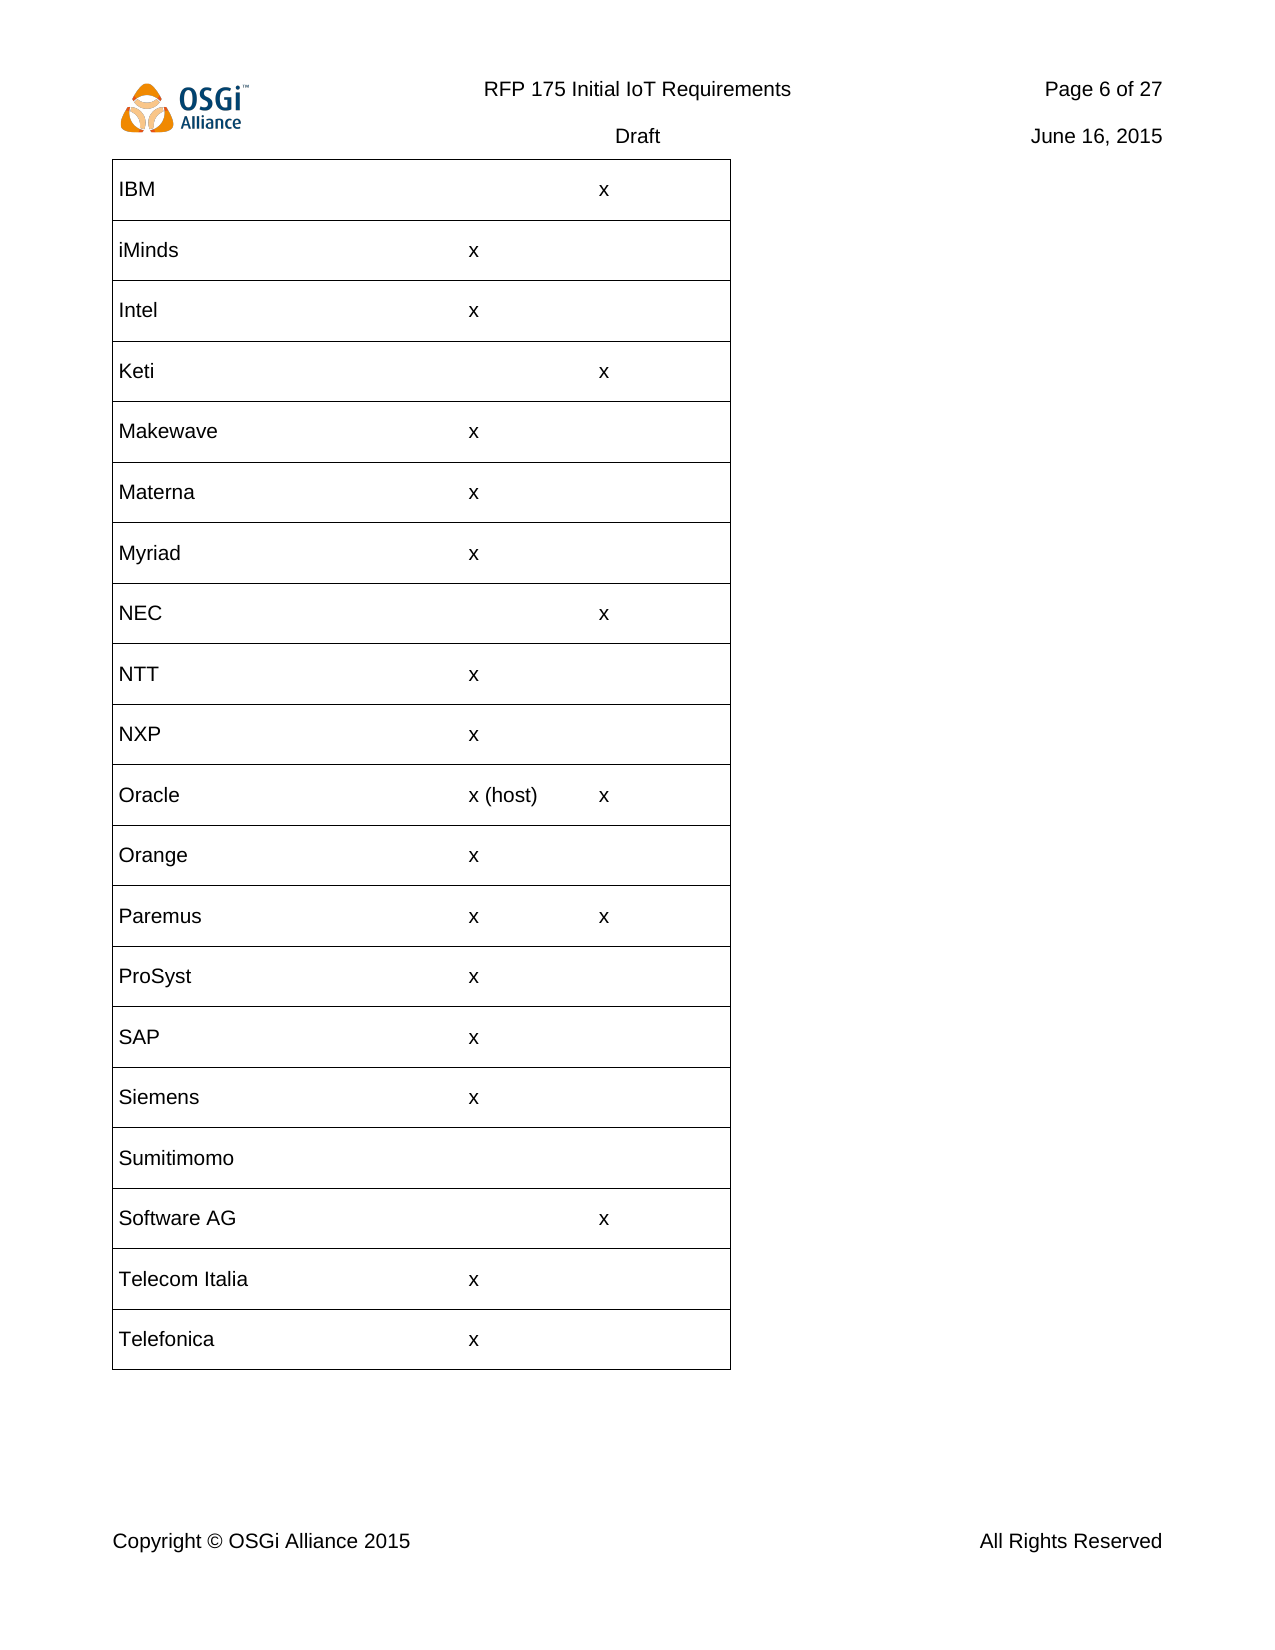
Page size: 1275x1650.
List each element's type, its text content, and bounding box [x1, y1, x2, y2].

table_cell [463, 584, 593, 643]
table_cell x [463, 1007, 593, 1067]
table_cell x [593, 160, 730, 219]
table_cell NXP [113, 705, 462, 764]
table_cell x [463, 1068, 593, 1127]
table_cell Sumitimomo [113, 1128, 462, 1188]
table_cell x [463, 281, 593, 341]
table_cell NTT [113, 644, 462, 704]
table_cell x [463, 1310, 593, 1369]
table_cell NEC [113, 584, 462, 643]
table_cell [593, 221, 730, 280]
table_cell [593, 705, 730, 764]
table_cell [593, 1007, 730, 1067]
table_cell x (host) [463, 765, 593, 825]
table_cell Myriad [113, 523, 462, 583]
table_cell [593, 463, 730, 522]
table_cell Paremus [113, 886, 462, 946]
table_cell Intel [113, 281, 462, 341]
table_cell [593, 644, 730, 704]
picture [113, 76, 257, 140]
table_cell x [463, 705, 593, 764]
table_cell [593, 1068, 730, 1127]
table_cell x [463, 826, 593, 885]
table_cell [593, 947, 730, 1006]
table_cell Telecom Italia [113, 1249, 462, 1309]
table_cell x [593, 342, 730, 401]
table_cell [593, 402, 730, 462]
table_cell x [593, 584, 730, 643]
table_cell x [593, 886, 730, 946]
table_cell SAP [113, 1007, 462, 1067]
table_cell [463, 1189, 593, 1248]
table_cell Makewave [113, 402, 462, 462]
table_cell x [463, 463, 593, 522]
table_cell Orange [113, 826, 462, 885]
table_cell [593, 826, 730, 885]
table_cell Software AG [113, 1189, 462, 1248]
table_cell Keti [113, 342, 462, 401]
table_cell iMinds [113, 221, 462, 280]
table_cell x [463, 402, 593, 462]
table_cell x [463, 221, 593, 280]
table_cell [593, 1249, 730, 1309]
table_cell [463, 1128, 593, 1188]
table_cell Oracle [113, 765, 462, 825]
table_cell x [463, 1249, 593, 1309]
table_cell x [593, 765, 730, 825]
table_cell ProSyst [113, 947, 462, 1006]
table_cell [593, 523, 730, 583]
table_cell [593, 1128, 730, 1188]
table_cell x [593, 1189, 730, 1248]
table_cell [593, 281, 730, 341]
table_cell IBM [113, 160, 462, 219]
table_cell x [463, 523, 593, 583]
table_cell Siemens [113, 1068, 462, 1127]
table_cell [593, 1310, 730, 1369]
table_cell [463, 342, 593, 401]
table_cell x [463, 947, 593, 1006]
table_cell x [463, 886, 593, 946]
table_cell x [463, 644, 593, 704]
table_cell Materna [113, 463, 462, 522]
table_cell [463, 160, 593, 219]
table_cell Telefonica [113, 1310, 462, 1369]
